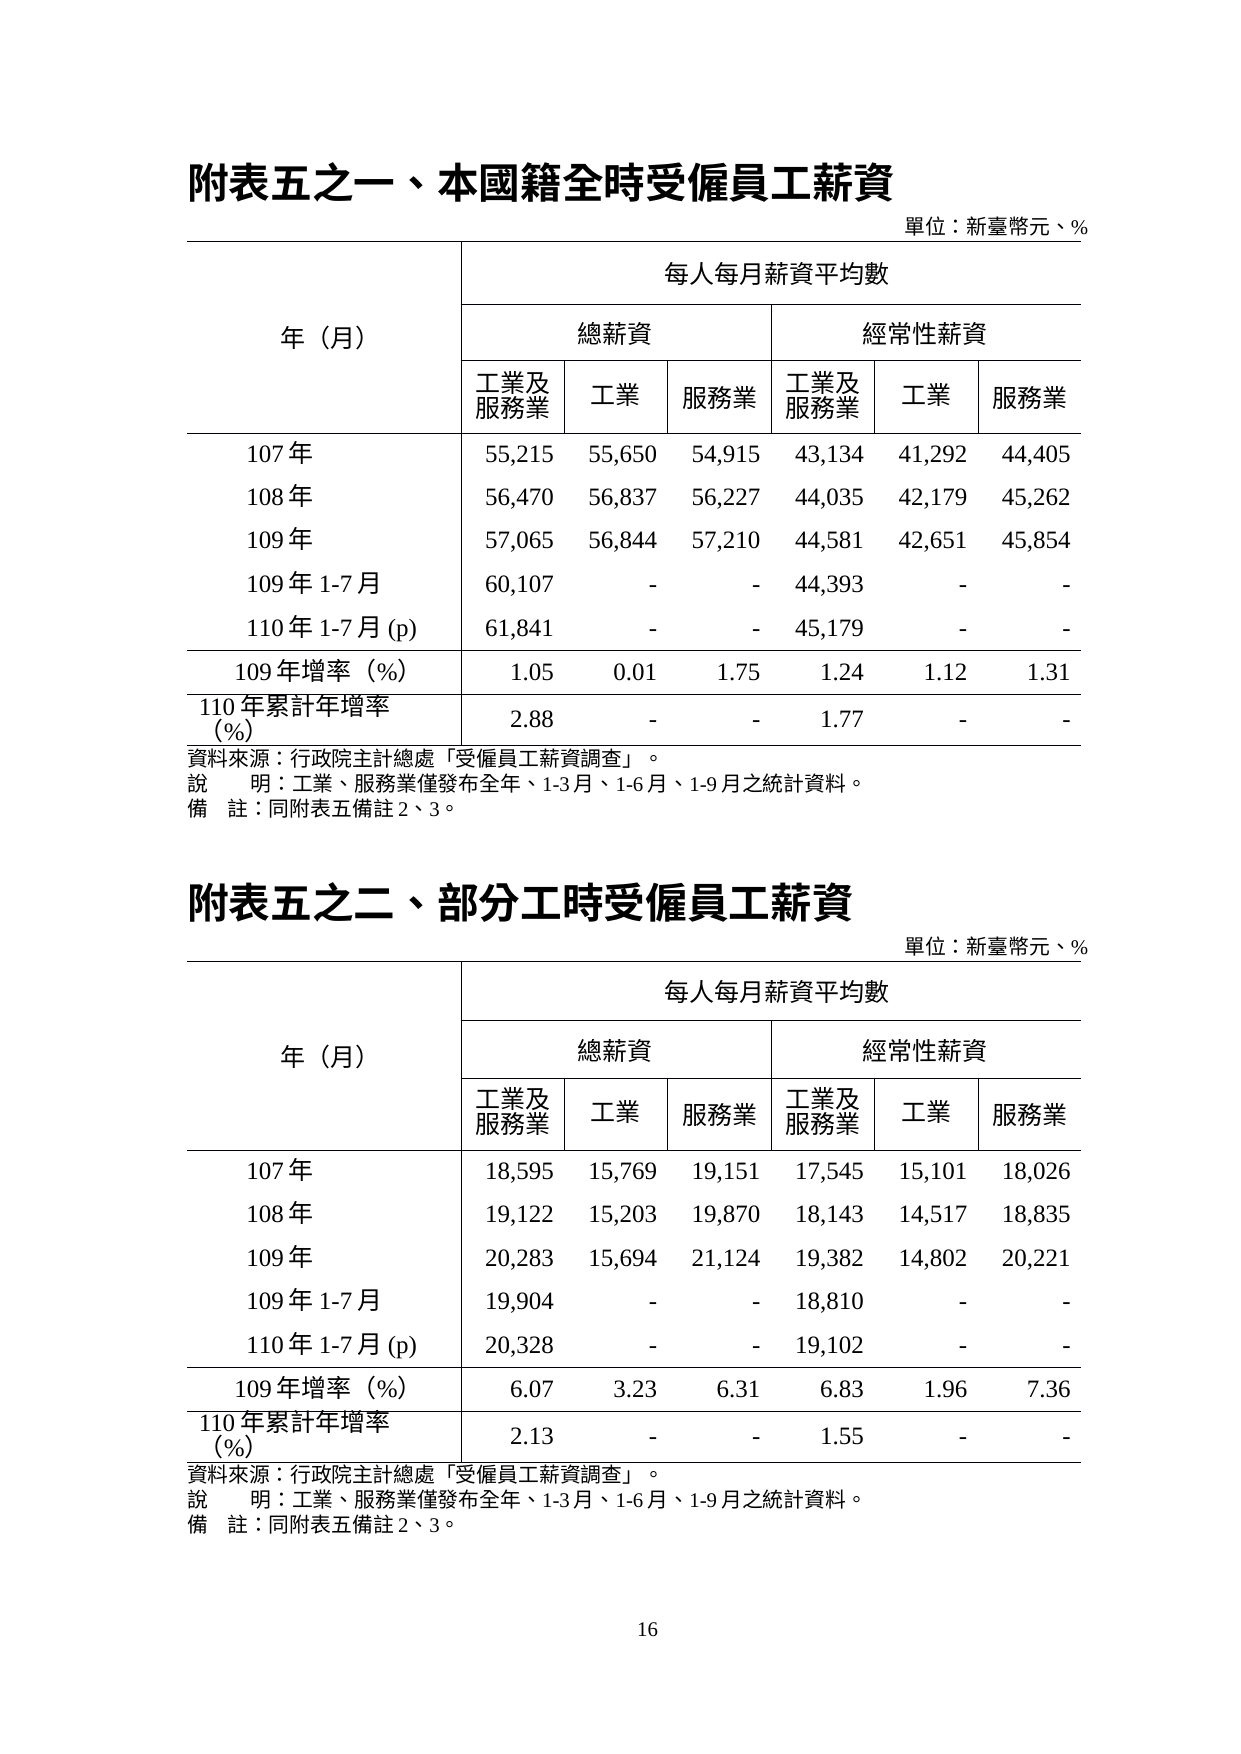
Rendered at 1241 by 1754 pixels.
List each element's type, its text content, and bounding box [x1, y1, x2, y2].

table_cell 109年增率（%） [187, 1368, 461, 1411]
table_cell 44,393 [771, 563, 875, 607]
table_cell 工業 [875, 361, 978, 433]
table_cell 經常性薪資 [772, 1021, 1081, 1077]
table_cell 15,101 [875, 1151, 978, 1193]
table_cell 經常性薪資 [772, 305, 1081, 360]
table_cell 總薪資 [462, 1021, 771, 1077]
table_cell 44,405 [978, 434, 1081, 476]
table_cell 工業及 服務業 [462, 361, 564, 433]
table_cell - [668, 1280, 771, 1324]
table_cell 108年 [187, 476, 461, 520]
table_cell 54,915 [668, 434, 771, 476]
table_cell 56,837 [565, 476, 668, 520]
table_cell - [875, 695, 978, 745]
table_cell 110年累計年增率（%） [187, 695, 461, 745]
table_cell - [668, 607, 771, 650]
table_cell 107年 [187, 434, 461, 476]
table_cell 19,151 [668, 1151, 771, 1193]
table_cell 15,769 [565, 1151, 668, 1193]
table_header 每人每月薪資平均數 [462, 962, 1081, 1020]
table_cell 1.75 [668, 651, 771, 694]
table_cell 57,210 [668, 520, 771, 563]
table_cell 15,203 [565, 1193, 668, 1237]
text 備 註：同附表五備註2、3。 [157, 796, 1142, 821]
table_cell 總薪資 [462, 305, 771, 360]
table_cell 109年1-7月 [187, 1280, 461, 1324]
table_cell 1.96 [875, 1368, 978, 1411]
table_cell 2.88 [462, 695, 564, 745]
table_cell - [978, 607, 1081, 650]
table_cell 1.05 [462, 651, 564, 694]
table_cell 20,328 [462, 1324, 564, 1367]
table_cell 3.23 [565, 1368, 668, 1411]
table_cell 工業 [565, 1079, 667, 1149]
table_cell 工業及 服務業 [772, 1079, 874, 1149]
table_cell 1.24 [771, 651, 875, 694]
table_cell 42,179 [875, 476, 978, 520]
table_cell - [875, 1280, 978, 1324]
table_cell 110年1-7月 (p) [187, 607, 461, 650]
table_cell 18,026 [978, 1151, 1081, 1193]
table_cell 60,107 [462, 563, 564, 607]
table_cell 45,262 [978, 476, 1081, 520]
table_cell - [875, 607, 978, 650]
table_cell 56,227 [668, 476, 771, 520]
table_cell - [978, 1412, 1081, 1462]
table_cell 108年 [187, 1193, 461, 1237]
table_cell 18,810 [771, 1280, 875, 1324]
table_cell 20,221 [978, 1237, 1081, 1280]
table_cell - [668, 563, 771, 607]
table_cell 工業 [875, 1079, 978, 1149]
text 資料來源：行政院主計總處「受僱員工薪資調查」。 [157, 1463, 1107, 1488]
table_cell 1.12 [875, 651, 978, 694]
table_cell 56,844 [565, 520, 668, 563]
table_cell 服務業 [979, 1079, 1081, 1149]
table_cell - [565, 1324, 668, 1367]
table_header 年（月） [187, 962, 461, 1149]
table_cell 21,124 [668, 1237, 771, 1280]
table_cell 44,035 [771, 476, 875, 520]
table_cell 服務業 [668, 1079, 771, 1149]
table_cell 1.77 [771, 695, 875, 745]
table_cell - [565, 607, 668, 650]
text 說 明：工業、服務業僅發布全年、1-3月、1-6月、1-9月之統計資料。 [157, 1488, 1142, 1513]
table_cell 服務業 [979, 361, 1081, 433]
table_cell 41,292 [875, 434, 978, 476]
table_cell 56,470 [462, 476, 564, 520]
table_cell 6.07 [462, 1368, 564, 1411]
table_cell - [668, 695, 771, 745]
table_cell 1.55 [771, 1412, 875, 1462]
text 備 註：同附表五備註2、3。 [157, 1513, 1142, 1538]
table_cell 18,595 [462, 1151, 564, 1193]
text 說 明：工業、服務業僅發布全年、1-3月、1-6月、1-9月之統計資料。 [157, 771, 1142, 796]
table_cell 15,694 [565, 1237, 668, 1280]
table_cell 工業 [565, 361, 667, 433]
table_header 每人每月薪資平均數 [462, 242, 1081, 304]
table_cell 109年1-7月 [187, 563, 461, 607]
table_cell 44,581 [771, 520, 875, 563]
table_cell 19,102 [771, 1324, 875, 1367]
table_cell 14,802 [875, 1237, 978, 1280]
table_cell - [668, 1412, 771, 1462]
table_cell 109年增率（%） [187, 651, 461, 694]
table_cell 14,517 [875, 1193, 978, 1237]
table_cell 工業及 服務業 [462, 1079, 564, 1149]
table_cell 17,545 [771, 1151, 875, 1193]
table_cell 45,854 [978, 520, 1081, 563]
table_cell - [668, 1324, 771, 1367]
text 資料來源：行政院主計總處「受僱員工薪資調查」。 [157, 746, 1107, 771]
table_cell 6.31 [668, 1368, 771, 1411]
table_cell - [978, 1324, 1081, 1367]
table_cell 61,841 [462, 607, 564, 650]
table_cell 42,651 [875, 520, 978, 563]
table_cell - [875, 1412, 978, 1462]
table_cell 19,122 [462, 1193, 564, 1237]
table_cell 55,215 [462, 434, 564, 476]
table_cell 7.36 [978, 1368, 1081, 1411]
table_cell 19,382 [771, 1237, 875, 1280]
text 單位：新臺幣元、% [69, 210, 1088, 241]
text 附表五之一、本國籍全時受僱員工薪資 [187, 150, 1107, 210]
table_cell 109年 [187, 1237, 461, 1280]
table_cell 0.01 [565, 651, 668, 694]
table_cell - [565, 563, 668, 607]
table_cell - [565, 1280, 668, 1324]
table_cell 45,179 [771, 607, 875, 650]
table_cell 19,904 [462, 1280, 564, 1324]
table_cell 2.13 [462, 1412, 564, 1462]
table_cell 19,870 [668, 1193, 771, 1237]
table_cell 110年1-7月 (p) [187, 1324, 461, 1367]
table_header 年（月） [187, 242, 461, 433]
table_cell 20,283 [462, 1237, 564, 1280]
table_cell - [978, 1280, 1081, 1324]
table_cell 工業及 服務業 [772, 361, 874, 433]
table_cell 57,065 [462, 520, 564, 563]
table_cell 110年累計年增率（%） [187, 1412, 461, 1462]
table_cell - [978, 563, 1081, 607]
table_cell 18,143 [771, 1193, 875, 1237]
table_cell 6.83 [771, 1368, 875, 1411]
table_cell - [565, 1412, 668, 1462]
table_cell 43,134 [771, 434, 875, 476]
table_cell - [875, 1324, 978, 1367]
table_cell 55,650 [565, 434, 668, 476]
table_cell 18,835 [978, 1193, 1081, 1237]
table_cell 109年 [187, 520, 461, 563]
table_cell - [565, 695, 668, 745]
text 單位：新臺幣元、% [69, 930, 1088, 961]
table_cell - [875, 563, 978, 607]
table_cell 107年 [187, 1151, 461, 1193]
text 附表五之二、部分工時受僱員工薪資 [187, 870, 1107, 930]
table_cell 1.31 [978, 651, 1081, 694]
table_cell - [978, 695, 1081, 745]
table_cell 服務業 [668, 361, 771, 433]
